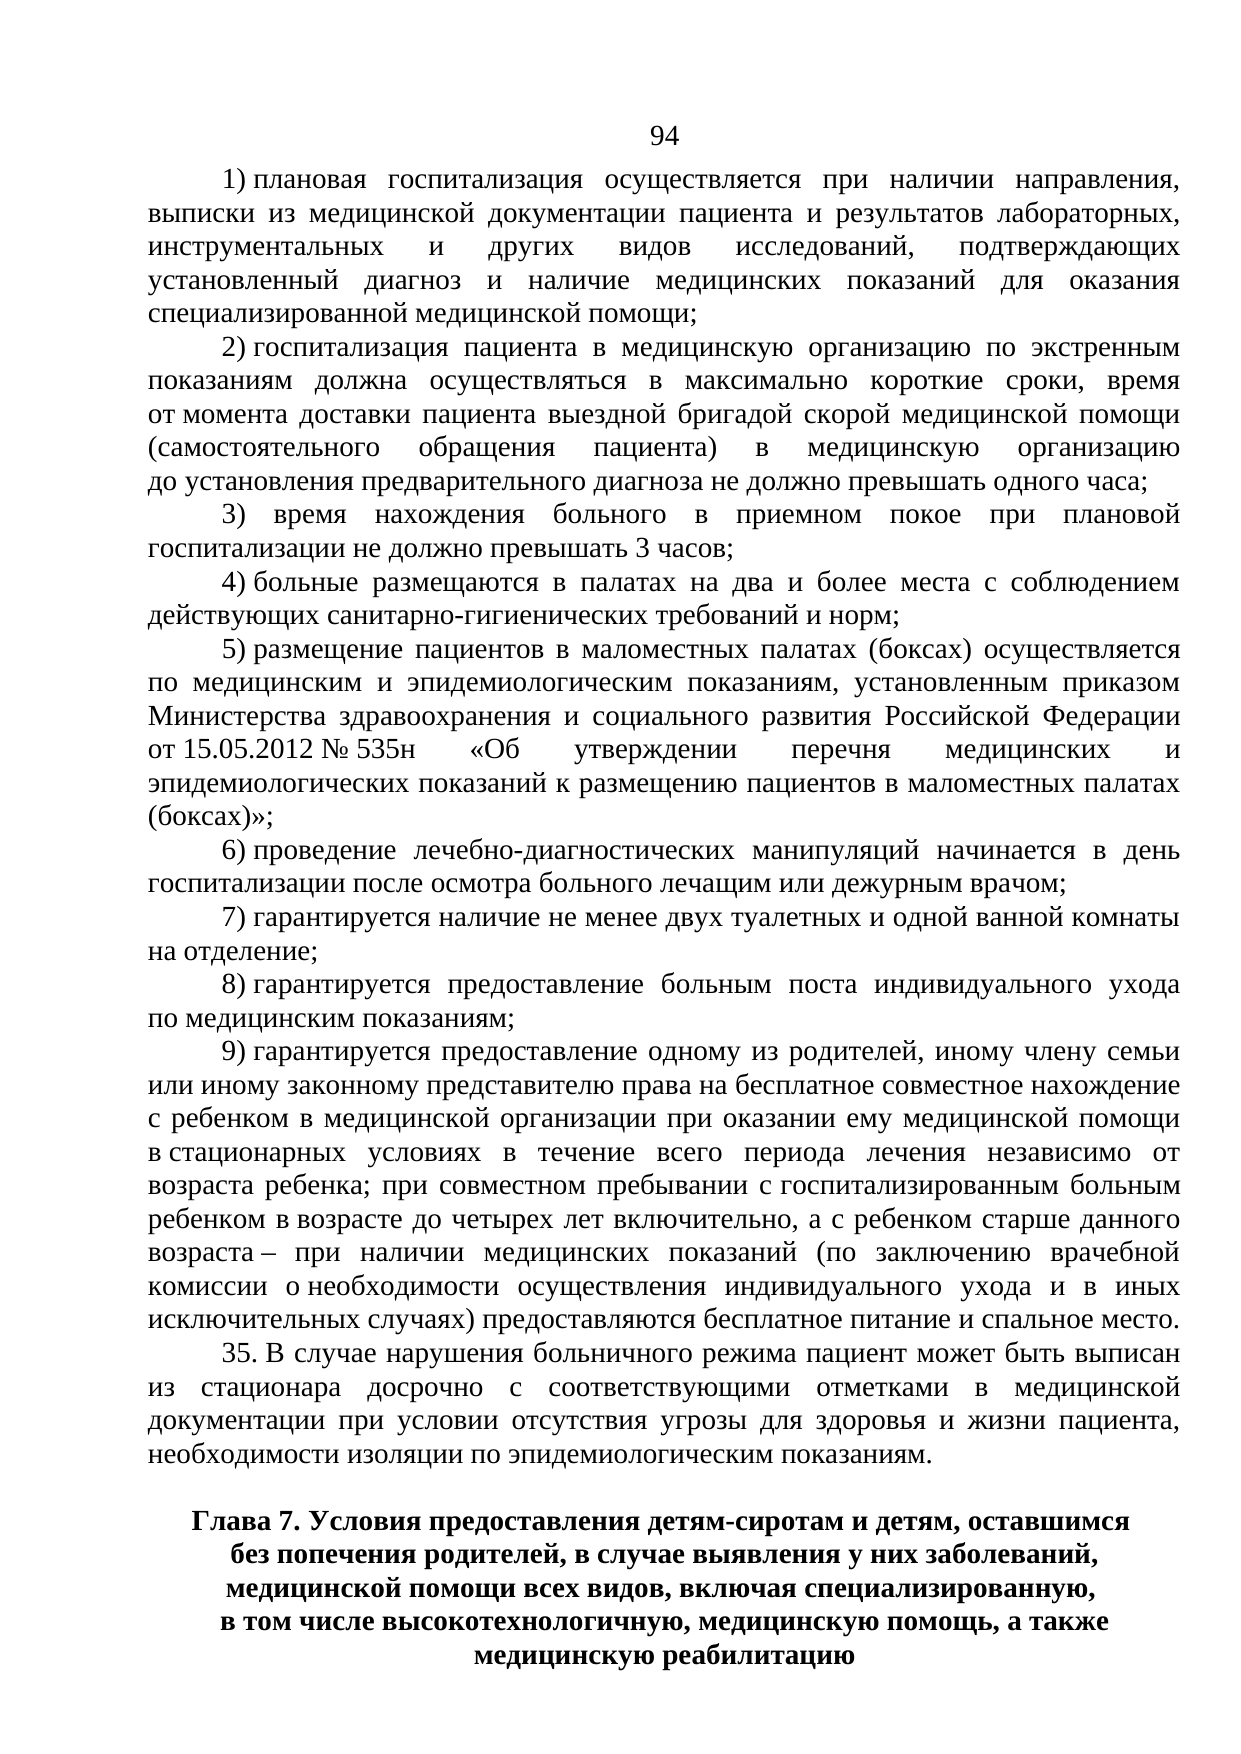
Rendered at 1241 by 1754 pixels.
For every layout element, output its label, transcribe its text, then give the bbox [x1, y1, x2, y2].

text 1) плановая госпитализация осуществляется при наличии направления, выписки из медицинской документации пациента и результатов лабораторных, инструментальных и других видов исследований, подтверждающих установленный диагноз и наличие медицинских показаний для оказания специализированной медицинской помощи; [148, 161, 1181, 329]
text 3) время нахождения больного в приемном покое при плановой госпитализации не должно превышать 3 часов; [148, 497, 1181, 564]
text Глава 7. Условия предоставления детям-сиротам и детям, оставшимся без попечения родителей, в случае выявления у них заболеваний, медицинской помощи всех видов, включая специализированную, в том числе высокотехнологичную, медицинскую помощь, а также медицинскую реабилитацию [148, 1503, 1181, 1671]
text 6) проведение лечебно-диагностических манипуляций начинается в день госпитализации после осмотра больного лечащим или дежурным врачом; [148, 832, 1181, 899]
text 5) размещение пациентов в маломестных палатах (боксах) осуществляется по медицинским и эпидемиологическим показаниям, установленным приказом Министерства здравоохранения и социального развития Российской Федерации от 15.05.2012 № 535н «Об утверждении перечня медицинских и эпидемиологических показаний к размещению пациентов в маломестных палатах (боксах)»; [148, 631, 1181, 832]
text 4) больные размещаются в палатах на два и более места с соблюдением действующих санитарно-гигиенических требований и норм; [148, 564, 1181, 631]
text 9) гарантируется предоставление одному из родителей, иному члену семьи или иному законному представителю права на бесплатное совместное нахождение с ребенком в медицинской организации при оказании ему медицинской помощи в стационарных условиях в течение всего периода лечения независимо от возраста ребенка; при совместном пребывании с госпитализированным больным ребенком в возрасте до четырех лет включительно, а с ребенком старше данного возраста – при наличии медицинских показаний (по заключению врачебной комиссии о необходимости осуществления индивидуального ухода и в иных исключительных случаях) предоставляются бесплатное питание и спальное место. [148, 1033, 1181, 1335]
text 35. В случае нарушения больничного режима пациент может быть выписан из стационара досрочно с соответствующими отметками в медицинской документации при условии отсутствия угрозы для здоровья и жизни пациента, необходимости изоляции по эпидемиологическим показаниям. [148, 1335, 1181, 1469]
text 7) гарантируется наличие не менее двух туалетных и одной ванной комнаты на отделение; [148, 899, 1181, 966]
text 2) госпитализация пациента в медицинскую организацию по экстренным показаниям должна осуществляться в максимально короткие сроки, время от момента доставки пациента выездной бригадой скорой медицинской помощи (самостоятельного обращения пациента) в медицинскую организацию до установления предварительного диагноза не должно превышать одного часа; [148, 329, 1181, 497]
text 8) гарантируется предоставление больным поста индивидуального ухода по медицинским показаниям; [148, 966, 1181, 1033]
